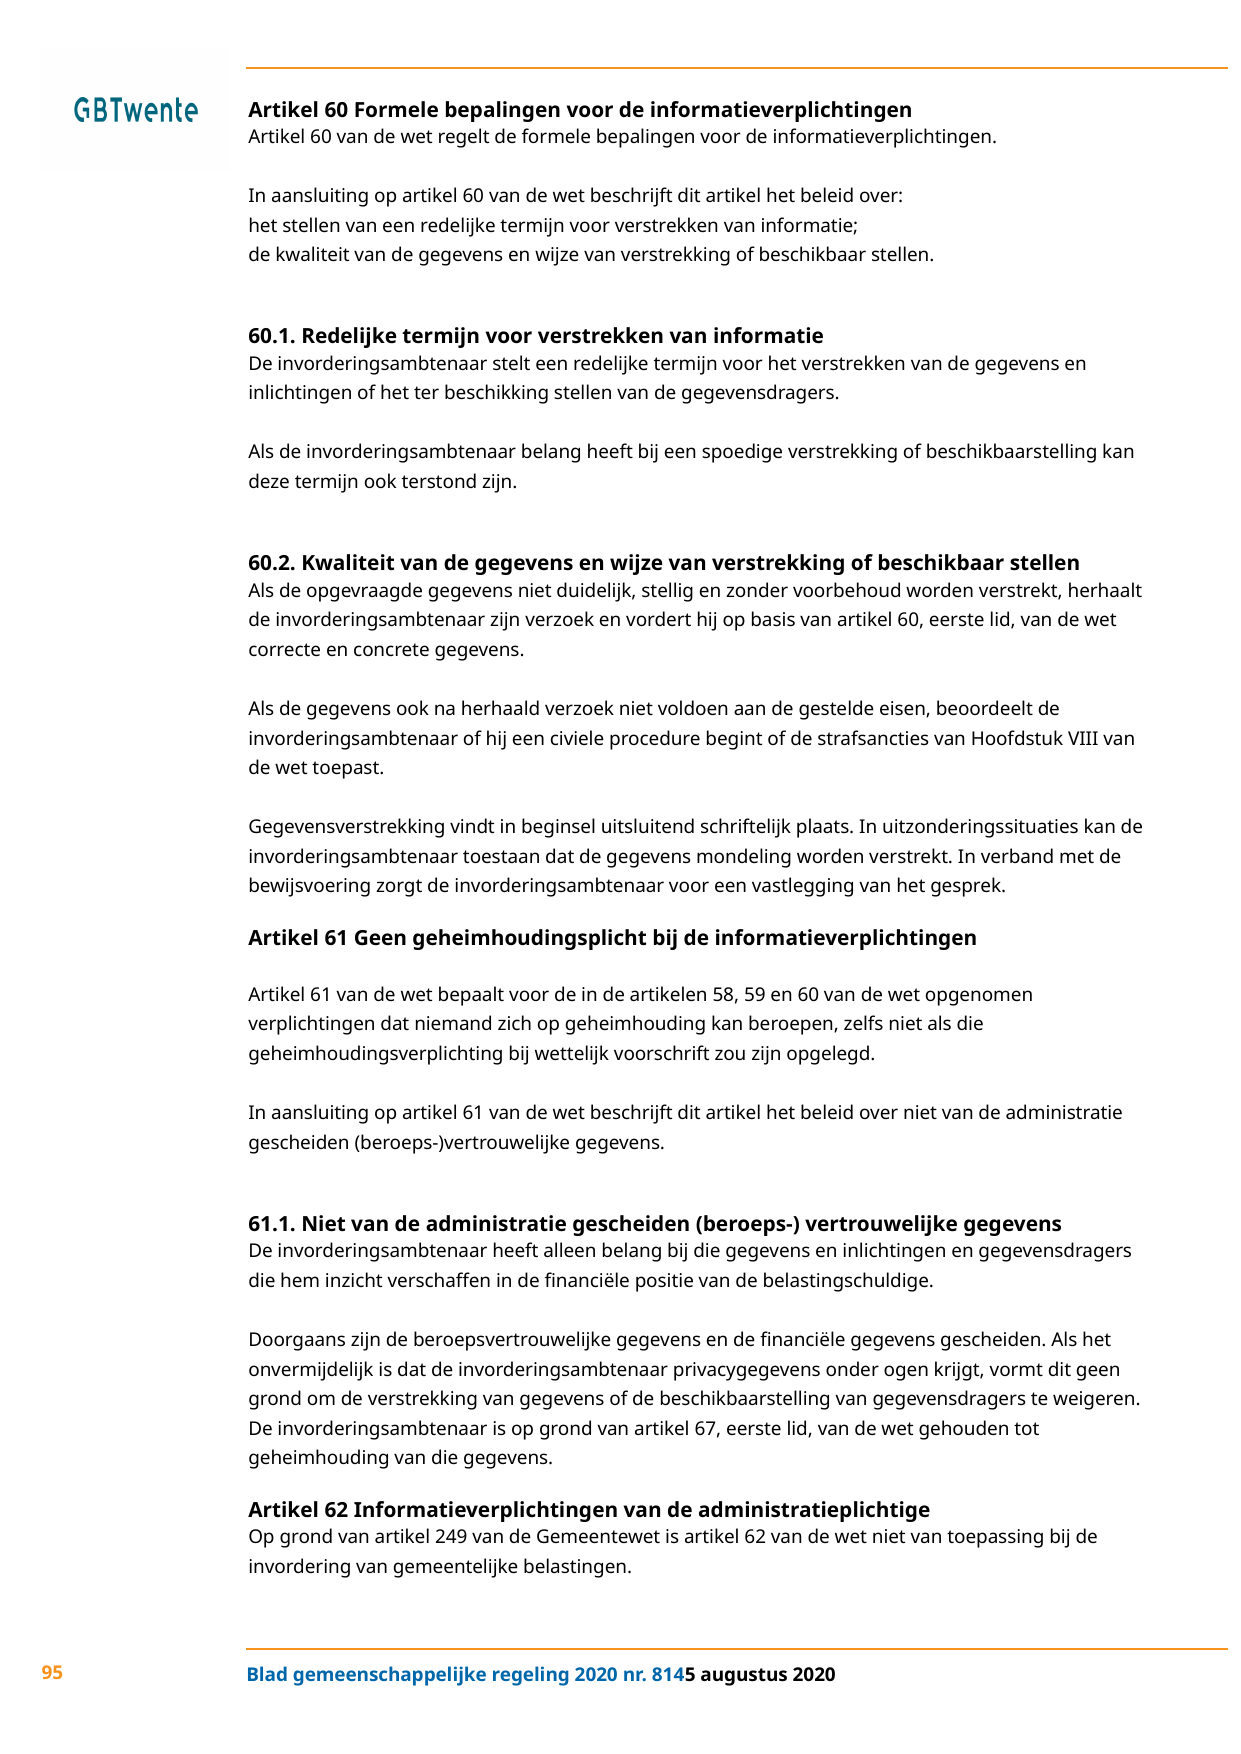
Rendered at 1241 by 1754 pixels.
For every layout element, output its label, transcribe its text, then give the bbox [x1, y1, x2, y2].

text Als de invorderingsambtenaar belang heeft bij een spoedige verstrekking of beschikbaarstelling kan deze termijn ook terstond zijn. [248, 439, 1152, 494]
picture [41, 47, 231, 172]
text In aansluiting op artikel 61 van de wet beschrijft dit artikel het beleid over niet van de administratie gescheiden (beroeps-)vertrouwelijke gegevens. [248, 1099, 1152, 1155]
text 60.2. Kwaliteit van de gegevens en wijze van verstrekking of beschikbaar stellen [248, 548, 1152, 577]
text De invorderingsambtenaar heeft alleen belang bij die gegevens en inlichtingen en gegevensdragers die hem inzicht verschaffen in de financiële positie van de belastingschuldige. [248, 1237, 1152, 1293]
text Artikel 60 van de wet regelt de formele bepalingen voor de informatieverplichtingen. [248, 123, 1152, 149]
text Artikel 61 van de wet bepaalt voor de in de artikelen 58, 59 en 60 van de wet opgenomen verplichtingen dat niemand zich op geheimhouding kan beroepen, zelfs niet als die geheimhoudingsverplichting bij wettelijk voorschrift zou zijn opgelegd. [248, 981, 1152, 1066]
text Artikel 60 Formele bepalingen voor de informatieverplichtingen [248, 95, 1152, 123]
text 61.1. Niet van de administratie gescheiden (beroeps-) vertrouwelijke gegevens [248, 1209, 1152, 1237]
text Als de gegevens ook na herhaald verzoek niet voldoen aan de gestelde eisen, beoordeelt de invorderingsambtenaar of hij een civiele procedure begint of de strafsancties van Hoofdstuk VIII van de wet toepast. [248, 695, 1152, 780]
text Artikel 62 Informatieverplichtingen van de administratieplichtige [248, 1495, 1152, 1523]
text het stellen van een redelijke termijn voor verstrekken van informatie; [248, 212, 1152, 238]
text Gegevensverstrekking vindt in beginsel uitsluitend schriftelijk plaats. In uitzonderingssituaties kan de invorderingsambtenaar toestaan dat de gegevens mondeling worden verstrekt. In verband met de bewijsvoering zorgt de invorderingsambtenaar voor een vastlegging van het gesprek. [248, 813, 1152, 898]
text 60.1. Redelijke termijn voor verstrekken van informatie [248, 322, 1152, 350]
text Artikel 61 Geen geheimhoudingsplicht bij de informatieverplichtingen [248, 923, 1152, 951]
text In aansluiting op artikel 60 van de wet beschrijft dit artikel het beleid over: [248, 182, 1152, 208]
text de kwaliteit van de gegevens en wijze van verstrekking of beschikbaar stellen. [248, 242, 1152, 267]
text Op grond van artikel 249 van de Gemeentewet is artikel 62 van de wet niet van toepassing bij de invordering van gemeentelijke belastingen. [248, 1523, 1152, 1579]
text De invorderingsambtenaar stelt een redelijke termijn voor het verstrekken van de gegevens en inlichtingen of het ter beschikking stellen van de gegevensdragers. [248, 350, 1152, 405]
text Als de opgevraagde gegevens niet duidelijk, stellig en zonder voorbehoud worden verstrekt, herhaalt de invorderingsambtenaar zijn verzoek en vordert hij op basis van artikel 60, eerste lid, van de wet correcte en concrete gegevens. [248, 577, 1152, 662]
text Doorgaans zijn de beroepsvertrouwelijke gegevens en de financiële gegevens gescheiden. Als het onvermijdelijk is dat de invorderingsambtenaar privacygegevens onder ogen krijgt, vormt dit geen grond om de verstrekking van gegevens of de beschikbaarstelling van gegevensdragers te weigeren. De invorderingsambtenaar is op grond van artikel 67, eerste lid, van de wet gehouden tot geheimhouding van die gegevens. [248, 1326, 1152, 1470]
